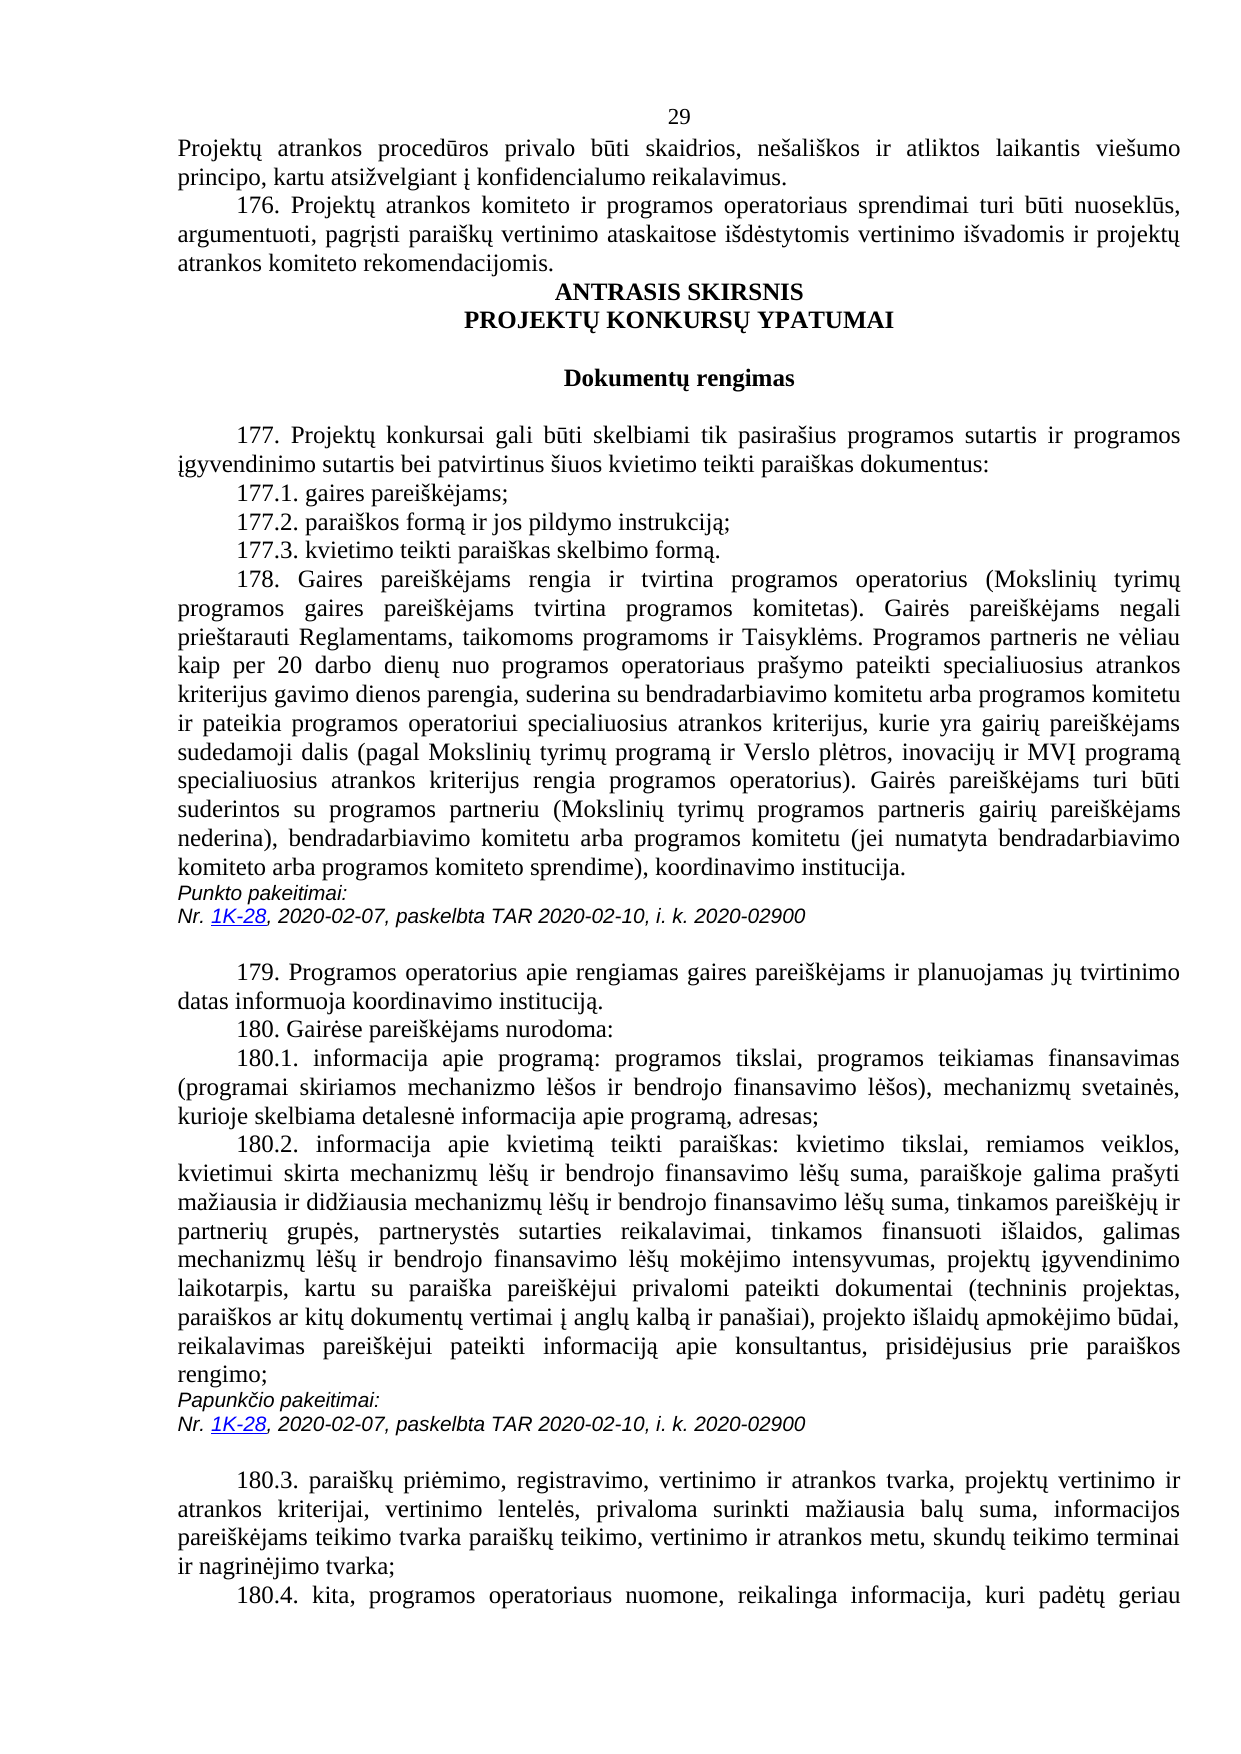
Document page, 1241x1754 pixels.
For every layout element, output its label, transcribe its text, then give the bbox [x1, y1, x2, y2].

text Dokumentų rengimas [177, 363, 1181, 392]
text Nr. 1K-28, 2020-02-07, paskelbta TAR 2020-02-10, i. k. 2020-02900 [177, 904, 1181, 928]
text Papunkčio pakeitimai: [177, 1388, 1181, 1412]
text 180.2. informacija apie kvietimą teikti paraiškas: kvietimo tikslai, remiamos veiklos, kvietimui skirta mechanizmų lėšų ir bendrojo finansavimo lėšų suma, paraiškoje galima prašyti mažiausia ir didžiausia mechanizmų lėšų ir bendrojo finansavimo lėšų suma, tinkamos pareiškėjų ir partnerių grupės, partnerystės sutarties reikalavimai, tinkamos finansuoti išlaidos, galimas mechanizmų lėšų ir bendrojo finansavimo lėšų mokėjimo intensyvumas, projektų įgyvendinimo laikotarpis, kartu su paraiška pareiškėjui privalomi pateikti dokumentai (techninis projektas, paraiškos ar kitų dokumentų vertimai į anglų kalbą ir panašiai), projekto išlaidų apmokėjimo būdai, reikalavimas pareiškėjui pateikti informaciją apie konsultantus, prisidėjusius prie paraiškos rengimo; [177, 1129, 1181, 1388]
text 179. Programos operatorius apie rengiamas gaires pareiškėjams ir planuojamas jų tvirtinimo datas informuoja koordinavimo instituciją. [177, 957, 1181, 1014]
text 177.1. gaires pareiškėjams; [177, 478, 1181, 507]
text Nr. 1K-28, 2020-02-07, paskelbta TAR 2020-02-10, i. k. 2020-02900 [177, 1412, 1181, 1436]
text 177.3. kvietimo teikti paraiškas skelbimo formą. [177, 535, 1181, 564]
text PROJEKTŲ KONKURSŲ YPATUMAI [177, 305, 1181, 334]
text 177. Projektų konkursai gali būti skelbiami tik pasirašius programos sutartis ir programos įgyvendinimo sutartis bei patvirtinus šiuos kvietimo teikti paraiškas dokumentus: [177, 420, 1181, 478]
text 177.2. paraiškos formą ir jos pildymo instrukciją; [177, 507, 1181, 535]
text 180.4. kita, programos operatoriaus nuomone, reikalinga informacija, kuri padėtų geriau [177, 1580, 1181, 1609]
text ANTRASIS SKIRSNIS [177, 277, 1181, 305]
text 180.3. paraiškų priėmimo, registravimo, vertinimo ir atrankos tvarka, projektų vertinimo ir atrankos kriterijai, vertinimo lentelės, privaloma surinkti mažiausia balų suma, informacijos pareiškėjams teikimo tvarka paraiškų teikimo, vertinimo ir atrankos metu, skundų teikimo terminai ir nagrinėjimo tvarka; [177, 1465, 1181, 1580]
text 178. Gaires pareiškėjams rengia ir tvirtina programos operatorius (Mokslinių tyrimų programos gaires pareiškėjams tvirtina programos komitetas). Gairės pareiškėjams negali prieštarauti Reglamentams, taikomoms programoms ir Taisyklėms. Programos partneris ne vėliau kaip per 20 darbo dienų nuo programos operatoriaus prašymo pateikti specialiuosius atrankos kriterijus gavimo dienos parengia, suderina su bendradarbiavimo komitetu arba programos komitetu ir pateikia programos operatoriui specialiuosius atrankos kriterijus, kurie yra gairių pareiškėjams sudedamoji dalis (pagal Mokslinių tyrimų programą ir Verslo plėtros, inovacijų ir MVĮ programą specialiuosius atrankos kriterijus rengia programos operatorius). Gairės pareiškėjams turi būti suderintos su programos partneriu (Mokslinių tyrimų programos partneris gairių pareiškėjams nederina), bendradarbiavimo komitetu arba programos komitetu (jei numatyta bendradarbiavimo komiteto arba programos komiteto sprendime), koordinavimo institucija. [177, 564, 1181, 880]
text Projektų atrankos procedūros privalo būti skaidrios, nešališkos ir atliktos laikantis viešumo principo, kartu atsižvelgiant į konfidencialumo reikalavimus. [177, 133, 1181, 190]
text Punkto pakeitimai: [177, 880, 1181, 904]
text 176. Projektų atrankos komiteto ir programos operatoriaus sprendimai turi būti nuoseklūs, argumentuoti, pagrįsti paraiškų vertinimo ataskaitose išdėstytomis vertinimo išvadomis ir projektų atrankos komiteto rekomendacijomis. [177, 190, 1181, 277]
text 180. Gairėse pareiškėjams nurodoma: [177, 1014, 1181, 1043]
text 180.1. informacija apie programą: programos tikslai, programos teikiamas finansavimas (programai skiriamos mechanizmo lėšos ir bendrojo finansavimo lėšos), mechanizmų svetainės, kurioje skelbiama detalesnė informacija apie programą, adresas; [177, 1043, 1181, 1129]
